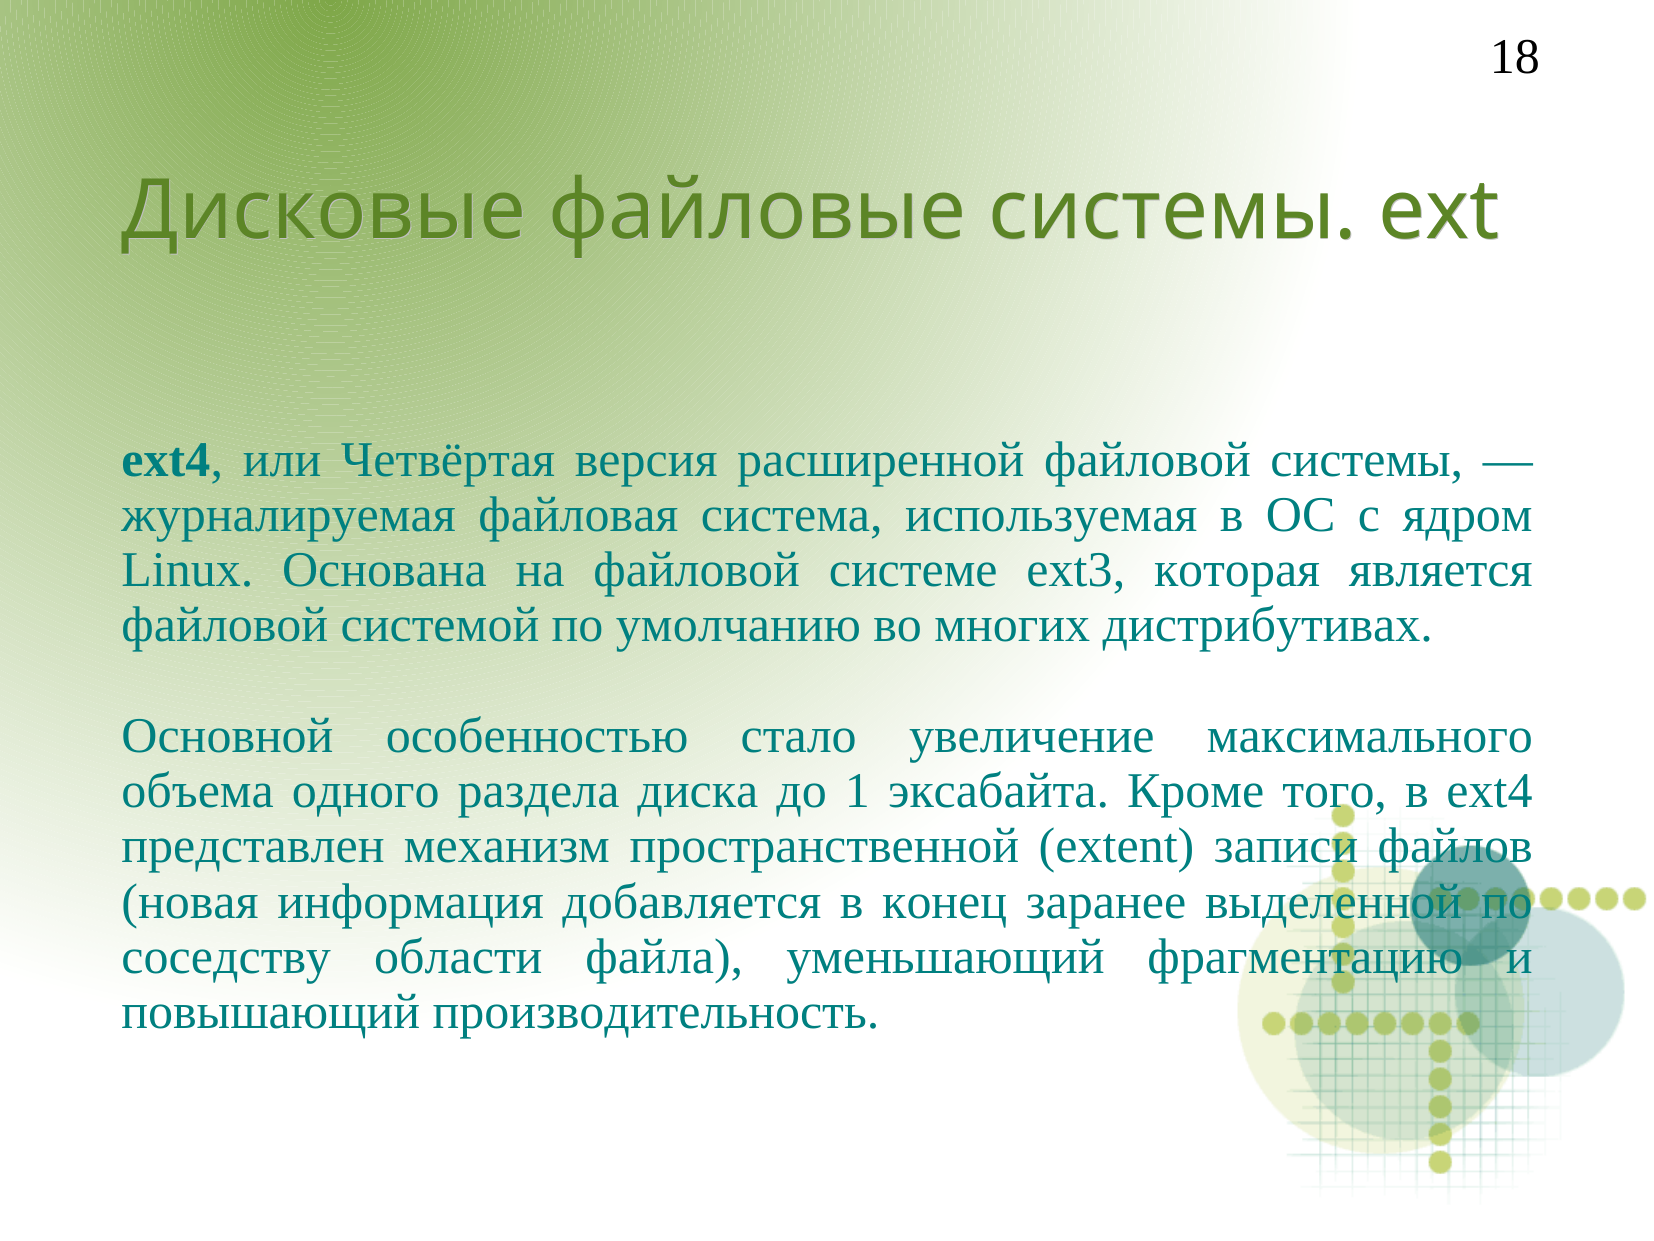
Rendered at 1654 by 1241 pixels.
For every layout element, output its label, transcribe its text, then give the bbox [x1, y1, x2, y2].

title Дисковые файловые системы. ext [121, 102, 1534, 311]
text_box [1500, 29, 1654, 89]
subtitle ext4, или Четвёртая версия расширенной файловой системы, — журналируемая файловая система, используемая в ОС с ядром Linux. Основана на файловой системе ext3, которая является файловой системой по умолчанию во многих дистрибутивах. Основной особенностью стало увеличение максимального объема одного раздела диска до 1 эксабайта. Кроме того, в ext4 представлен механизм пространственной (extent) записи файлов (новая информация добавляется в конец заранее выделенной по соседству области файла), уменьшающий фрагментацию и повышающий производительность. [121, 344, 1534, 1127]
picture [1224, 792, 1654, 1211]
